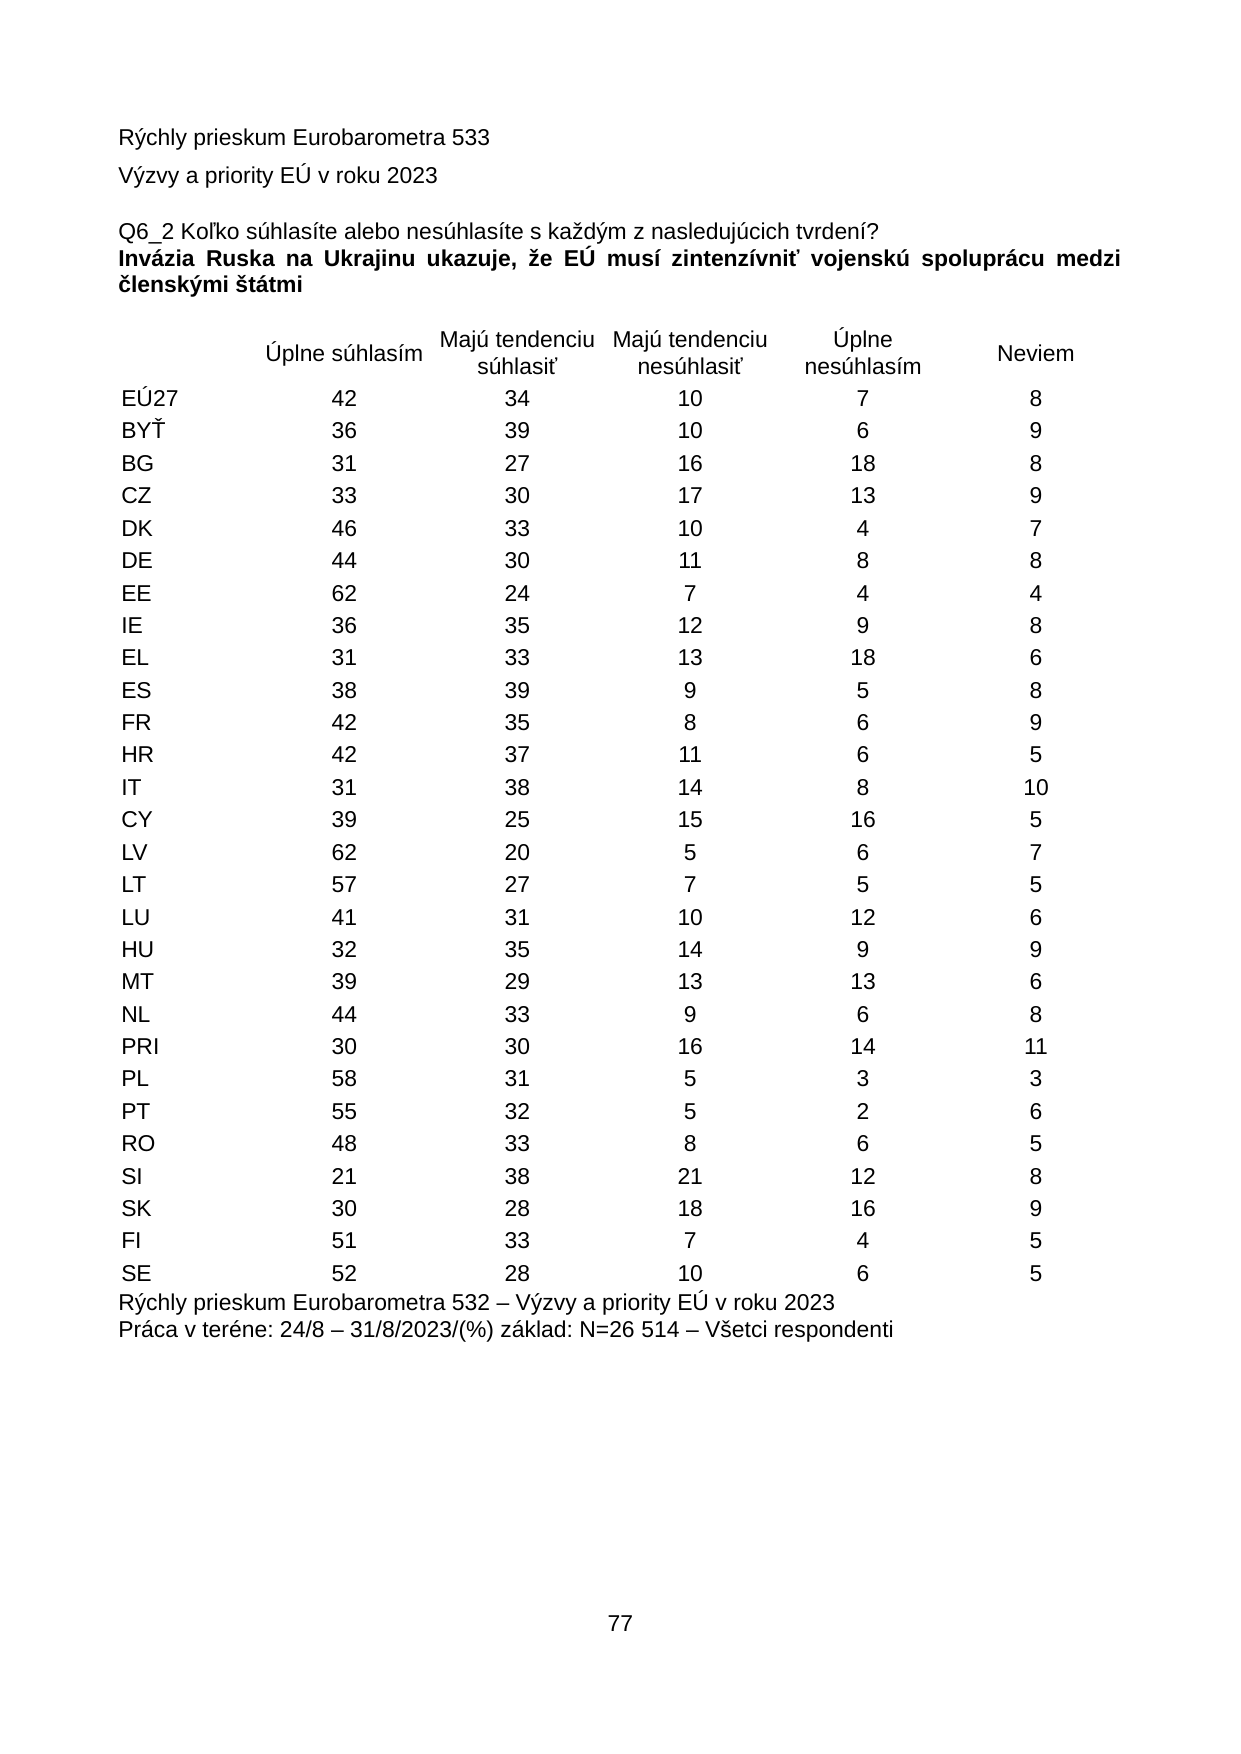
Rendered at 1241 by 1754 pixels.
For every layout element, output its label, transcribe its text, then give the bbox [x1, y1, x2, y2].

table_cell 7 [776, 382, 949, 414]
table_cell 14 [604, 933, 776, 965]
table_cell 8 [949, 998, 1122, 1030]
table_cell 24 [431, 576, 603, 609]
table_cell 5 [949, 1127, 1122, 1159]
table_cell 5 [776, 868, 949, 900]
table_cell 9 [949, 1192, 1122, 1224]
table_cell 9 [949, 415, 1122, 447]
table_cell 10 [604, 900, 776, 933]
table_cell 11 [604, 739, 776, 771]
table_cell 10 [604, 415, 776, 447]
table_cell 18 [776, 447, 949, 479]
table_cell 14 [776, 1030, 949, 1062]
table_cell PT [118, 1095, 258, 1127]
table_cell 21 [604, 1160, 776, 1192]
table_cell 16 [604, 1030, 776, 1062]
table_cell 58 [258, 1063, 431, 1095]
table_cell 31 [258, 771, 431, 803]
table_cell 9 [776, 609, 949, 641]
table_cell 8 [776, 544, 949, 576]
table_cell 8 [949, 1160, 1122, 1192]
table_cell 9 [949, 479, 1122, 512]
table_cell 31 [258, 447, 431, 479]
text Invázia Ruska na Ukrajinu ukazuje, že EÚ musí zintenzívniť vojenskú spoluprácu medzi členskými štátmi [118, 244, 1122, 297]
table_cell 27 [431, 447, 603, 479]
table_cell LT [118, 868, 258, 900]
table_cell HR [118, 739, 258, 771]
table_cell 57 [258, 868, 431, 900]
table_cell 8 [776, 771, 949, 803]
table_cell 25 [431, 803, 603, 836]
table_cell LV [118, 836, 258, 868]
table_cell EL [118, 641, 258, 674]
table_cell 21 [258, 1160, 431, 1192]
table_cell 16 [776, 1192, 949, 1224]
table_cell 33 [431, 1127, 603, 1159]
table_cell 18 [776, 641, 949, 674]
table_cell 35 [431, 706, 603, 738]
table_cell EÚ27 [118, 382, 258, 414]
table_cell NL [118, 998, 258, 1030]
table_cell 42 [258, 382, 431, 414]
table_cell 5 [949, 803, 1122, 836]
table_cell 10 [604, 382, 776, 414]
table_cell DE [118, 544, 258, 576]
table_cell 9 [604, 998, 776, 1030]
table_cell 8 [949, 382, 1122, 414]
table_cell 55 [258, 1095, 431, 1127]
table_cell 5 [604, 1063, 776, 1095]
table_cell 32 [258, 933, 431, 965]
table_cell 15 [604, 803, 776, 836]
table_cell 13 [776, 479, 949, 512]
table_cell 39 [431, 415, 603, 447]
table_cell 5 [949, 868, 1122, 900]
table_cell 12 [776, 900, 949, 933]
table_cell 38 [431, 771, 603, 803]
table_cell 31 [431, 1063, 603, 1095]
table_cell PRI [118, 1030, 258, 1062]
table_cell 6 [776, 706, 949, 738]
table_cell 42 [258, 706, 431, 738]
table_cell 39 [258, 803, 431, 836]
table_cell 33 [431, 641, 603, 674]
table_cell HU [118, 933, 258, 965]
table_cell 7 [949, 836, 1122, 868]
table_cell 3 [949, 1063, 1122, 1095]
table_header Majú tendenciu nesúhlasiť [604, 324, 776, 382]
table_header [118, 324, 258, 382]
table_cell 13 [604, 641, 776, 674]
table_cell 16 [604, 447, 776, 479]
table_cell 8 [604, 1127, 776, 1159]
table_cell 20 [431, 836, 603, 868]
table_cell 5 [949, 1257, 1122, 1289]
table_cell 11 [949, 1030, 1122, 1062]
table_cell 33 [431, 1224, 603, 1257]
table_cell 62 [258, 576, 431, 609]
table_cell 5 [949, 1224, 1122, 1257]
table_cell 6 [949, 1095, 1122, 1127]
table_cell 11 [604, 544, 776, 576]
table_cell 6 [949, 641, 1122, 674]
table_cell 6 [776, 739, 949, 771]
table_cell CZ [118, 479, 258, 512]
table_cell 31 [431, 900, 603, 933]
table_cell 17 [604, 479, 776, 512]
table_cell 6 [949, 965, 1122, 998]
table_cell 5 [949, 739, 1122, 771]
table_cell 44 [258, 998, 431, 1030]
table_cell 30 [258, 1192, 431, 1224]
table_header Majú tendenciu súhlasiť [431, 324, 603, 382]
table_cell PL [118, 1063, 258, 1095]
table_cell 4 [776, 576, 949, 609]
table_cell 18 [604, 1192, 776, 1224]
table_cell 30 [431, 1030, 603, 1062]
table_cell 35 [431, 609, 603, 641]
table_cell 6 [776, 415, 949, 447]
table_cell 8 [949, 609, 1122, 641]
table_cell 39 [258, 965, 431, 998]
table_cell FI [118, 1224, 258, 1257]
text Práca v teréne: 24/8 – 31/8/2023/(%) základ: N=26 514 – Všetci respondenti [118, 1316, 1122, 1342]
table_cell 7 [949, 512, 1122, 544]
table_cell LU [118, 900, 258, 933]
table_cell 39 [431, 674, 603, 706]
table_cell 8 [949, 447, 1122, 479]
table_cell 29 [431, 965, 603, 998]
table_cell 9 [604, 674, 776, 706]
text Q6_2 Koľko súhlasíte alebo nesúhlasíte s každým z nasledujúcich tvrdení? [118, 218, 1122, 244]
table_cell 7 [604, 576, 776, 609]
table_cell 44 [258, 544, 431, 576]
table_cell 7 [604, 868, 776, 900]
table_cell DK [118, 512, 258, 544]
table_cell 46 [258, 512, 431, 544]
table_cell 10 [604, 512, 776, 544]
table_cell 6 [776, 836, 949, 868]
table_cell 36 [258, 415, 431, 447]
table_cell SE [118, 1257, 258, 1289]
table_cell 30 [258, 1030, 431, 1062]
table_cell BYŤ [118, 415, 258, 447]
table_cell 9 [776, 933, 949, 965]
table_cell 7 [604, 1224, 776, 1257]
table_cell 13 [776, 965, 949, 998]
table_cell MT [118, 965, 258, 998]
table_cell 8 [949, 674, 1122, 706]
table_cell 6 [949, 900, 1122, 933]
table_cell 5 [604, 836, 776, 868]
table_cell 3 [776, 1063, 949, 1095]
table_cell 33 [431, 512, 603, 544]
table_header Úplne súhlasím [258, 324, 431, 382]
table_cell 9 [949, 933, 1122, 965]
table_cell FR [118, 706, 258, 738]
table_cell 16 [776, 803, 949, 836]
table_cell 35 [431, 933, 603, 965]
table_cell 30 [431, 479, 603, 512]
table_cell 33 [431, 998, 603, 1030]
table_cell BG [118, 447, 258, 479]
table_cell 5 [776, 674, 949, 706]
table_cell 52 [258, 1257, 431, 1289]
table_cell 28 [431, 1192, 603, 1224]
table_cell 12 [604, 609, 776, 641]
table_cell 38 [431, 1160, 603, 1192]
table_cell 8 [604, 706, 776, 738]
table_header Neviem [949, 324, 1122, 382]
table_cell EE [118, 576, 258, 609]
table_cell 10 [949, 771, 1122, 803]
table_cell 37 [431, 739, 603, 771]
table_cell IT [118, 771, 258, 803]
table_cell 2 [776, 1095, 949, 1127]
table_cell RO [118, 1127, 258, 1159]
table_cell 4 [949, 576, 1122, 609]
text Rýchly prieskum Eurobarometra 532 – Výzvy a priority EÚ v roku 2023 [118, 1289, 1122, 1316]
table_cell 14 [604, 771, 776, 803]
table_cell 8 [949, 544, 1122, 576]
table_cell 32 [431, 1095, 603, 1127]
table_cell 33 [258, 479, 431, 512]
table_cell 27 [431, 868, 603, 900]
table_cell 42 [258, 739, 431, 771]
table_cell CY [118, 803, 258, 836]
table_cell IE [118, 609, 258, 641]
table_cell 6 [776, 1257, 949, 1289]
table_cell 28 [431, 1257, 603, 1289]
table_cell 6 [776, 1127, 949, 1159]
table_cell 5 [604, 1095, 776, 1127]
table_cell 36 [258, 609, 431, 641]
table_cell 41 [258, 900, 431, 933]
table_cell 12 [776, 1160, 949, 1192]
table_cell 10 [604, 1257, 776, 1289]
table_cell SK [118, 1192, 258, 1224]
table_cell 34 [431, 382, 603, 414]
table_cell 48 [258, 1127, 431, 1159]
table_header Úplne nesúhlasím [776, 324, 949, 382]
table_cell 4 [776, 512, 949, 544]
table_cell 62 [258, 836, 431, 868]
table_cell 51 [258, 1224, 431, 1257]
table_cell 6 [776, 998, 949, 1030]
table_cell 31 [258, 641, 431, 674]
table_cell 9 [949, 706, 1122, 738]
table_cell 13 [604, 965, 776, 998]
table_cell 38 [258, 674, 431, 706]
table_cell ES [118, 674, 258, 706]
table_cell 4 [776, 1224, 949, 1257]
table_cell 30 [431, 544, 603, 576]
table_cell SI [118, 1160, 258, 1192]
